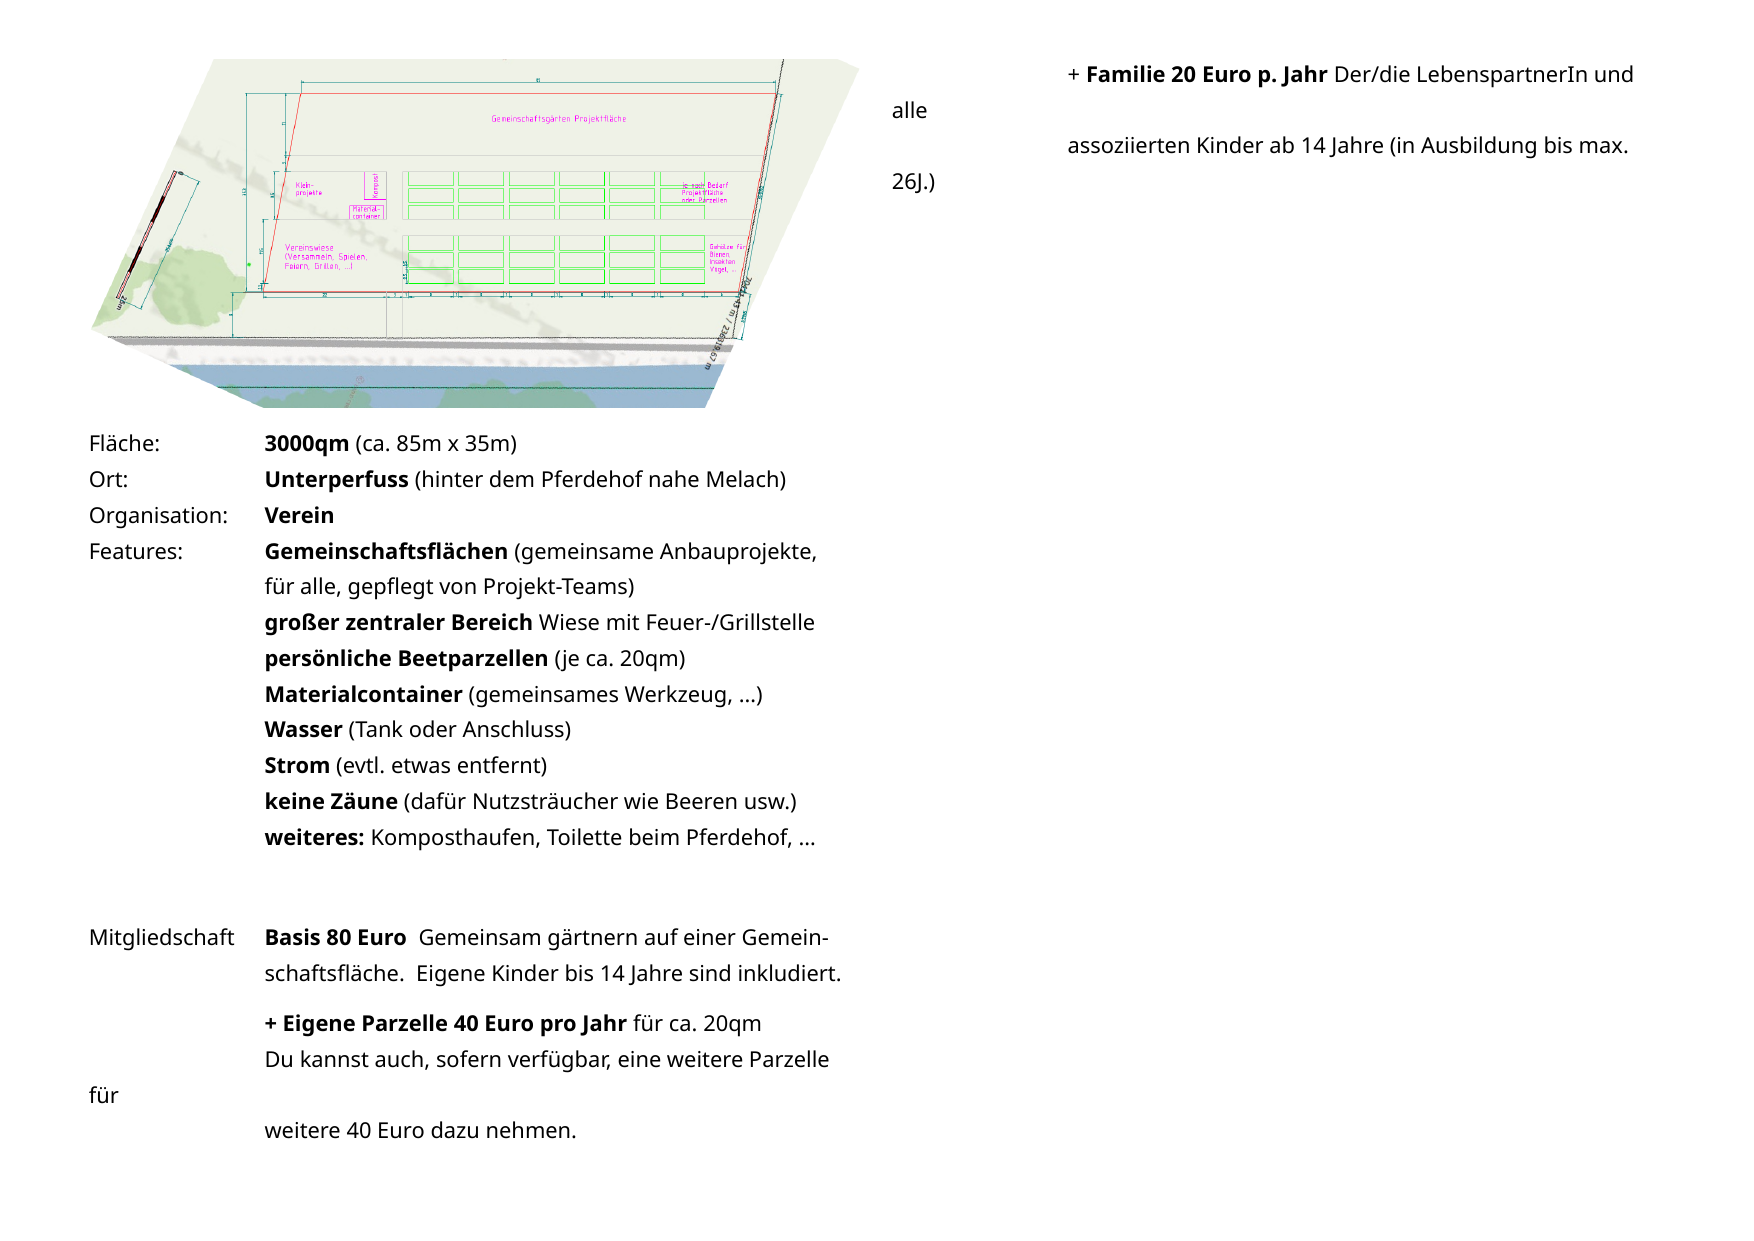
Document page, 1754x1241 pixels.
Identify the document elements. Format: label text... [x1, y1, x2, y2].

text + Eigene Parzelle 40 Euro pro Jahr für ca. 20qm Du kannst auch, sofern verfügbar, eine weitere Parzelle für weitere 40 Euro dazu nehmen. [88, 1008, 862, 1145]
text Fläche: 3000qm (ca. 85m x 35m) Ort: Unterperfuss (hinter dem Pferdehof nahe Melach) Organisation: Verein Features: Gemeinschaftsflächen (gemeinsame Anbauprojekte, für alle, gepflegt von Projekt-Teams) großer zentraler Bereich Wiese mit Feuer-/Grillstelle persönliche Beetparzellen (je ca. 20qm) Materialcontainer (gemeinsames Werkzeug, …) Wasser (Tank oder Anschluss) Strom (evtl. etwas entfernt) keine Zäune (dafür Nutzsträucher wie Beeren usw.) weiteres: Komposthaufen, Toilette beim Pferdehof, … [88, 428, 862, 851]
text + Familie 20 Euro p. Jahr Der/die LebenspartnerIn und alle assoziierten Kinder ab 14 Jahre (in Ausbildung bis max. 26J.) [892, 59, 1665, 196]
text Mitgliedschaft Basis 80 Euro Gemeinsam gärtnern auf einer Gemein- schafts­fläche. Eigene Kinder bis 14 Jahre sind inkludiert. [88, 922, 862, 988]
picture [88, 59, 863, 408]
